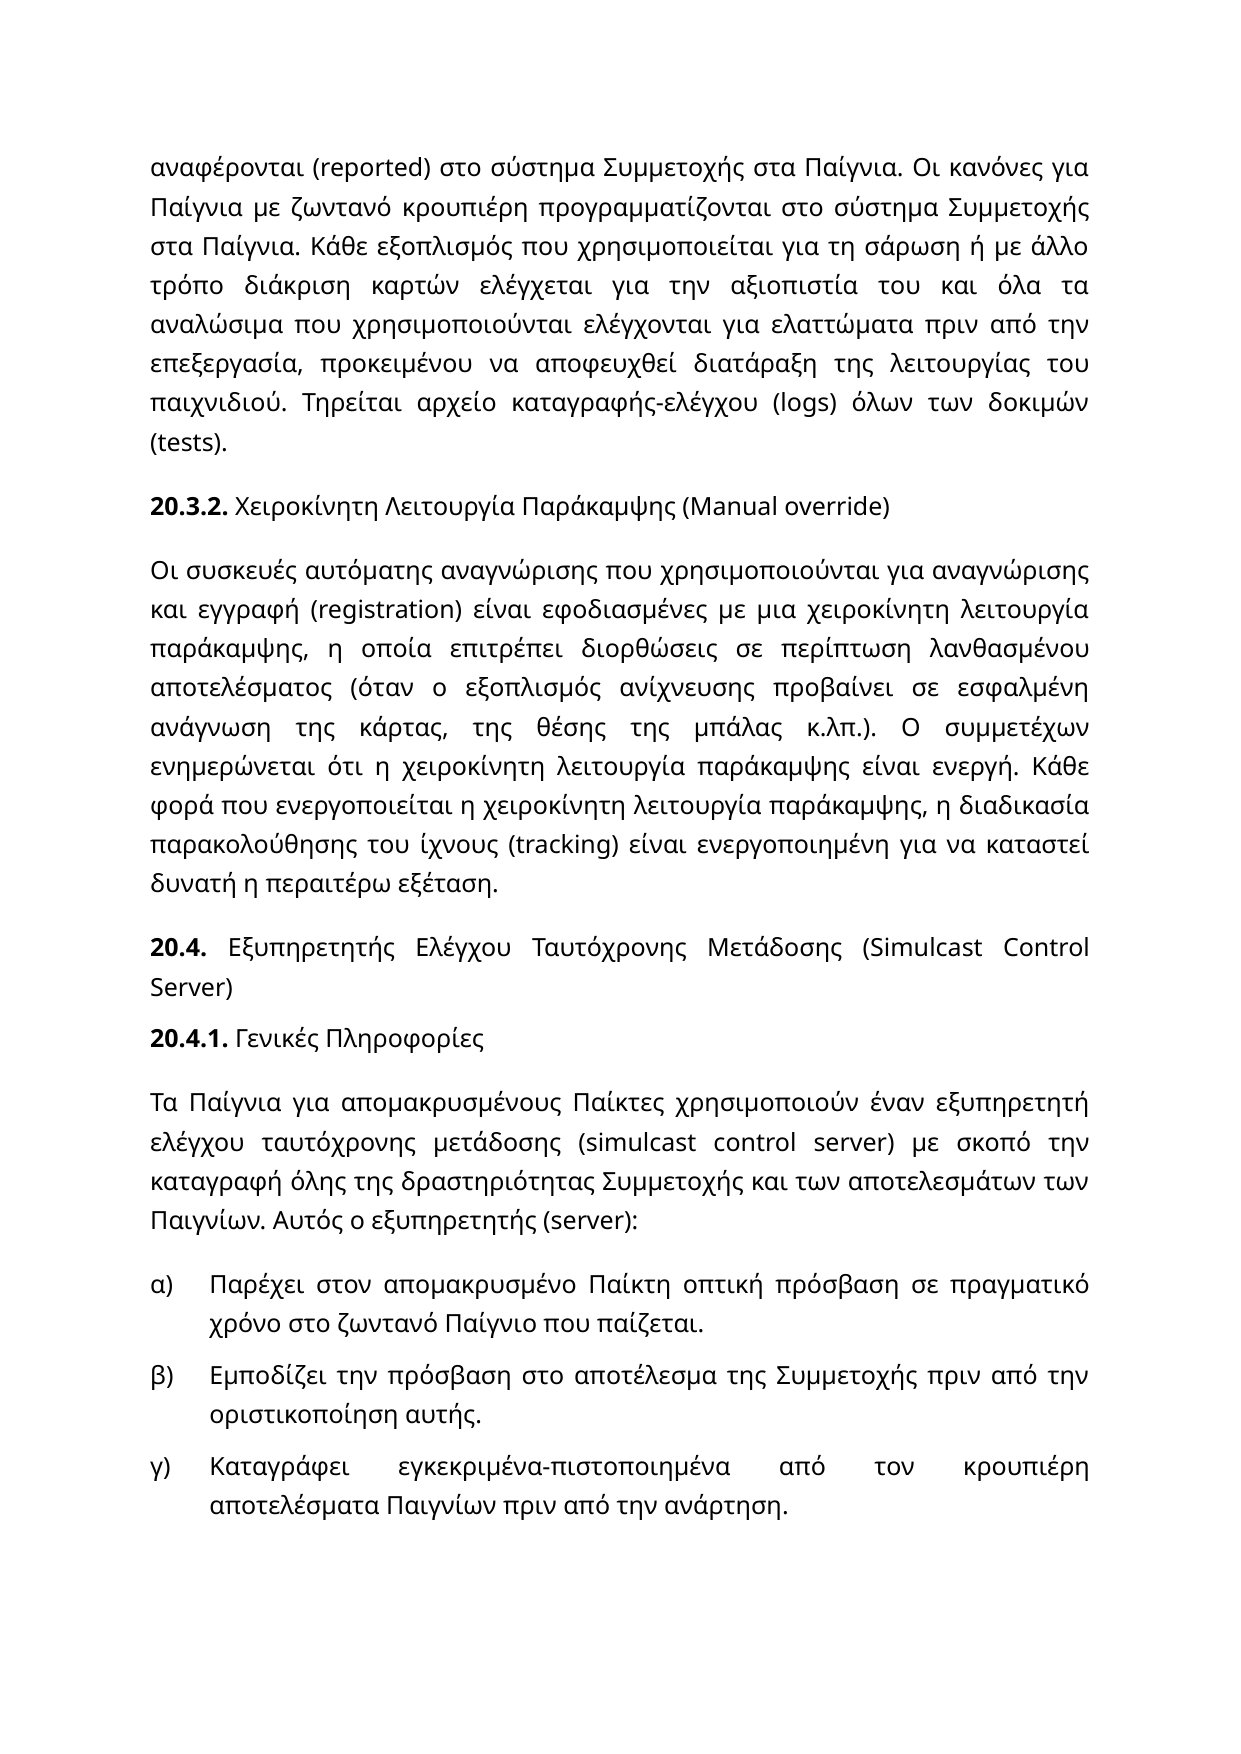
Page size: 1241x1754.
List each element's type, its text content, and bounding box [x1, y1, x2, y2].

text 20.4. Εξυπηρετητής Ελέγχου Ταυτόχρονης Μετάδοσης (Simulcast Control Server) [150, 930, 1090, 1003]
text 20.3.2. Χειροκίνητη Λειτουργία Παράκαμψης (Manual override) [150, 488, 1090, 522]
text 20.4.1. Γενικές Πληροφορίες [150, 1021, 1090, 1055]
list β) Εμποδίζει την πρόσβαση στο αποτέλεσμα της Συμμετοχής πριν από την οριστικοποίηση αυτής. [150, 1357, 1090, 1431]
list α) Παρέχει στον απομακρυσμένο Παίκτη οπτική πρόσβαση σε πραγματικό χρόνο στο ζωντανό Παίγνιο που παίζεται. [150, 1267, 1090, 1340]
text αναφέρονται (reported) στο σύστημα Συμμετοχής στα Παίγνια. Οι κανόνες για Παίγνια με ζωντανό κρουπιέρη προγραμματίζονται στο σύστημα Συμμετοχής στα Παίγνια. Κάθε εξοπλισμός που χρησιμοποιείται για τη σάρωση ή με άλλο τρόπο διάκριση καρτών ελέγχεται για την αξιοπιστία του και όλα τα αναλώσιμα που χρησιμοποιούνται ελέγχονται για ελαττώματα πριν από την επεξεργασία, προκειμένου να αποφευχθεί διατάραξη της λειτουργίας του παιχνιδιού. Τηρείται αρχείο καταγραφής-ελέγχου (logs) όλων των δοκιμών (tests). [150, 150, 1090, 458]
list γ) Καταγράφει εγκεκριμένα-πιστοποιημένα από τον κρουπιέρη αποτελέσματα Παιγνίων πριν από την ανάρτηση. [150, 1448, 1090, 1522]
text Τα Παίγνια για απομακρυσμένους Παίκτες χρησιμοποιούν έναν εξυπηρετητή ελέγχου ταυτόχρονης μετάδοσης (simulcast control server) με σκοπό την καταγραφή όλης της δραστηριότητας Συμμετοχής και των αποτελεσμάτων των Παιγνίων. Αυτός ο εξυπηρετητής (server): [150, 1085, 1090, 1237]
text Οι συσκευές αυτόματης αναγνώρισης που χρησιμοποιούνται για αναγνώρισης και εγγραφή (registration) είναι εφοδιασμένες με μια χειροκίνητη λειτουργία παράκαμψης, η οποία επιτρέπει διορθώσεις σε περίπτωση λανθασμένου αποτελέσματος (όταν ο εξοπλισμός ανίχνευσης προβαίνει σε εσφαλμένη ανάγνωση της κάρτας, της θέσης της μπάλας κ.λπ.). Ο συμμετέχων ενημερώνεται ότι η χειροκίνητη λειτουργία παράκαμψης είναι ενεργή. Κάθε φορά που ενεργοποιείται η χειροκίνητη λειτουργία παράκαμψης, η διαδικασία παρακολούθησης του ίχνους (tracking) είναι ενεργοποιημένη για να καταστεί δυνατή η περαιτέρω εξέταση. [150, 552, 1090, 900]
